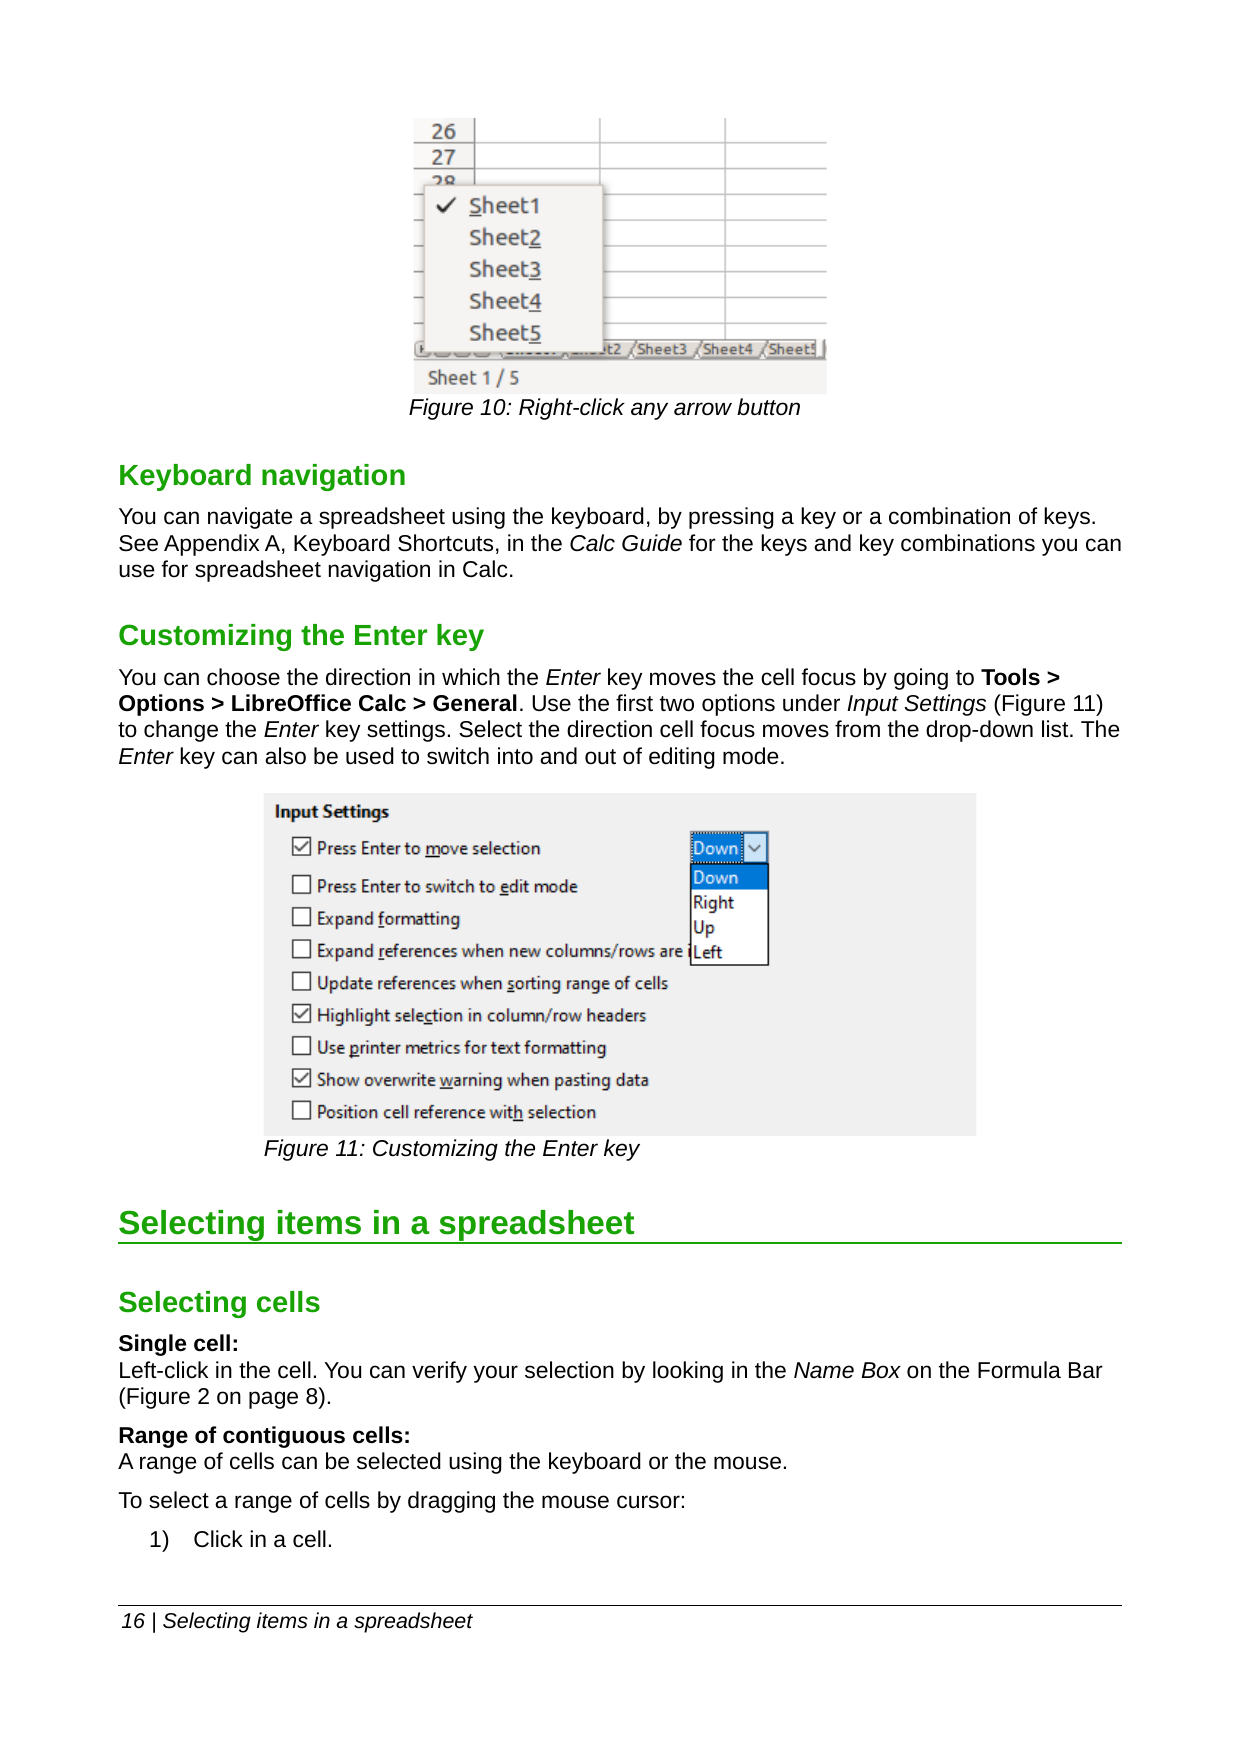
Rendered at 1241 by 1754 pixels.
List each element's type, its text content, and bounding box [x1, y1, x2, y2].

text Left-click in the cell. You can verify your selection by looking in the Name Box on the Formula Bar (Figure 2 on page 8). [118, 1357, 1122, 1409]
picture [263, 793, 977, 1136]
subtitle Customizing the Enter key [118, 618, 1122, 652]
text Range of contiguous cells: [118, 1422, 1122, 1448]
list Click in a cell. [169, 1526, 1122, 1552]
subtitle Keyboard navigation [118, 458, 1122, 491]
text Single cell: [118, 1330, 1122, 1357]
text A range of cells can be selected using the keyboard or the mouse. [118, 1448, 1122, 1474]
text Figure 11: Customizing the Enter key [264, 1136, 977, 1162]
subtitle Selecting items in a spreadsheet [118, 1203, 1122, 1242]
text You can navigate a spreadsheet using the keyboard, by pressing a key or a combination of keys. See Appendix A, Keyboard Shortcuts, in the Calc Guide for the keys and key combinations you can use for spreadsheet navigation in Calc. [118, 503, 1122, 582]
picture [413, 118, 827, 394]
text You can choose the direction in which the Enter key moves the cell focus by going to Tools > Options > LibreOffice Calc > General. Use the first two options under Input Settings (Figure 11) to change the Enter key settings. Select the direction cell focus moves from the drop-down list. The Enter key can also be used to switch into and out of editing mode. [118, 664, 1122, 769]
list To select a range of cells by dragging the mouse cursor: [118, 1487, 1122, 1513]
text Figure 10: Right-click any arrow button [409, 118, 832, 420]
subtitle Selecting cells [118, 1285, 1122, 1318]
